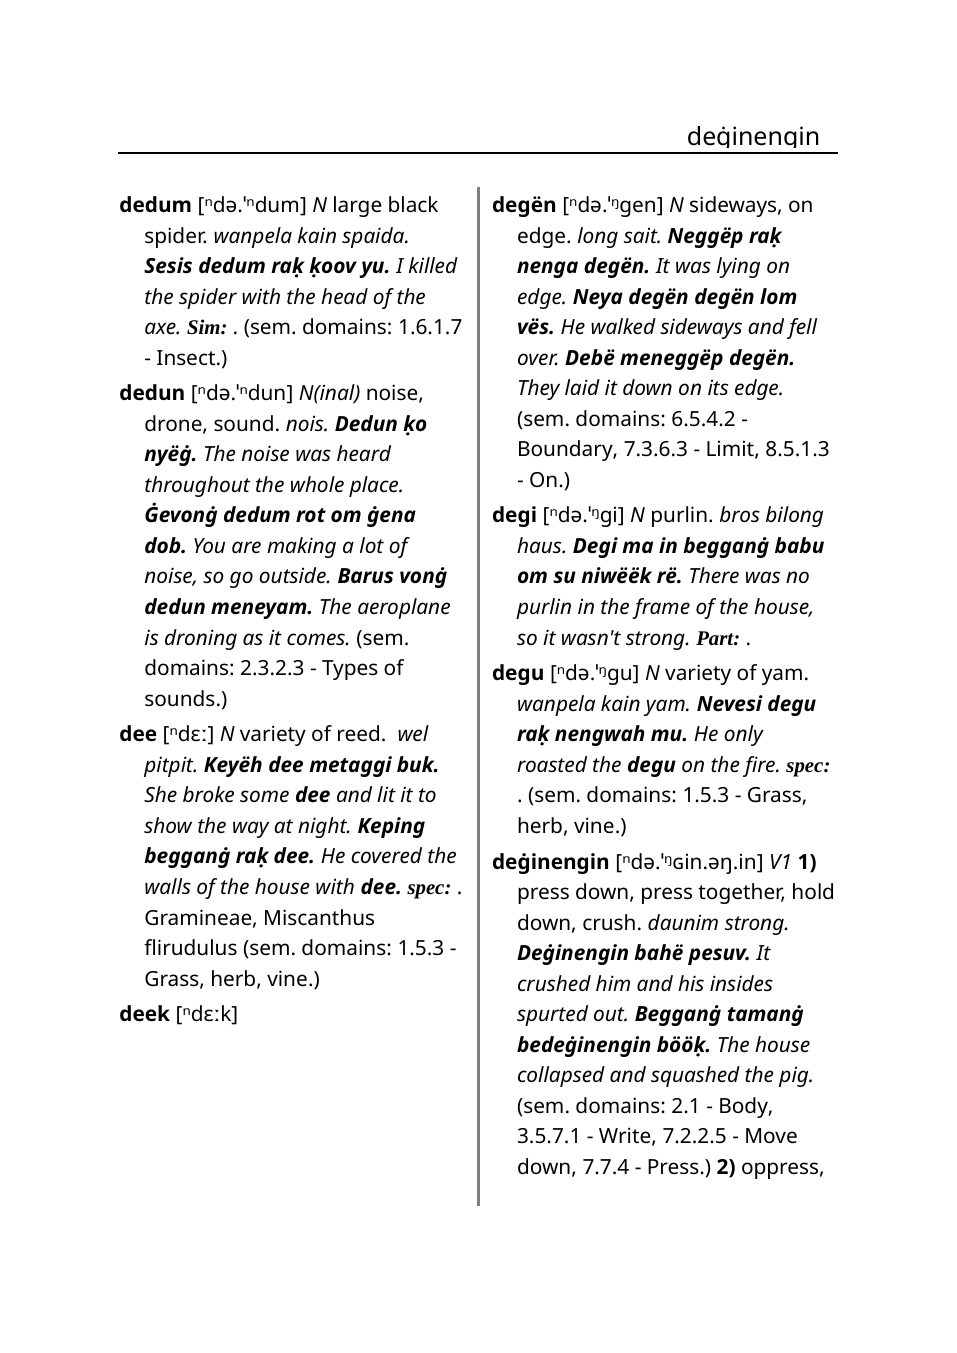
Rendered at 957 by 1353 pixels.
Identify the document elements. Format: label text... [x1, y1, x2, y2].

text degën [ⁿdə.ˈᵑɡen] N sideways, on edge. long sait. Neggëp raḳ nenga degën. It was lying on edge. Neya degën degën lom vës. He walked sideways and fell over. Debë meneggëp degën. They laid it down on its edge. (sem. domains: 6.5.4.2 - Boundary, 7.3.6.3 - Limit, 8.5.1.3 - On.) [492, 188, 837, 497]
text dedun [ⁿdə.ˈⁿdun] N(inal) noise, drone, sound. nois. Dedun ḳo nyëġ. The noise was heard throughout the whole place. Ġevonġ dedum rot om ġena dob. You are making a lot of noise, so go outside. Barus vonġ dedun meneyam. The aeroplane is droning as it comes. (sem. domains: 2.3.2.3 - Types of sounds.) [119, 375, 465, 716]
text dedum [ⁿdə.ˈⁿdum] N large black spider. wanpela kain spaida. Sesis dedum raḳ ḳoov yu. I killed the spider with the head of the axe. Sim: . (sem. domains: 1.6.1.7 - Insect.) [119, 188, 465, 375]
text deġinengin [ⁿdə.ˈᵑɢin.əŋ.in] V1 1) press down, press together, hold down, crush. daunim strong. Deġinengin bahë pesuv. It crushed him and his insides spurted out. Begganġ tamanġ bedeġinengin bööḳ. The house collapsed and squashed the pig. (sem. domains: 2.1 - Body, 3.5.7.1 - Write, 7.2.2.5 - Move down, 7.7.4 - Press.) 2) oppress, [492, 844, 837, 1184]
text degi [ⁿdə.ˈᵑɡi] N purlin. bros bilong haus. Degi ma in begganġ babu om su niwëëk rë. There was no purlin in the frame of the house, so it wasn't strong. Part: . [492, 497, 837, 655]
text dee [ⁿdɛː] N variety of reed. wel pitpit. Keyëh dee metaggi buk. She broke some dee and lit it to show the way at night. Keping begganġ raḳ dee. He covered the walls of the house with dee. spec: . Gramineae, Miscanthus flirudulus (sem. domains: 1.5.3 - Grass, herb, vine.) [119, 716, 465, 996]
text deek [ⁿdɛːk] [119, 996, 465, 1032]
text degu [ⁿdə.ˈᵑɡu] N variety of yam. wanpela kain yam. Nevesi degu raḳ nengwah mu. He only roasted the degu on the fire. spec: . (sem. domains: 1.5.3 - Grass, herb, vine.) [492, 655, 837, 844]
